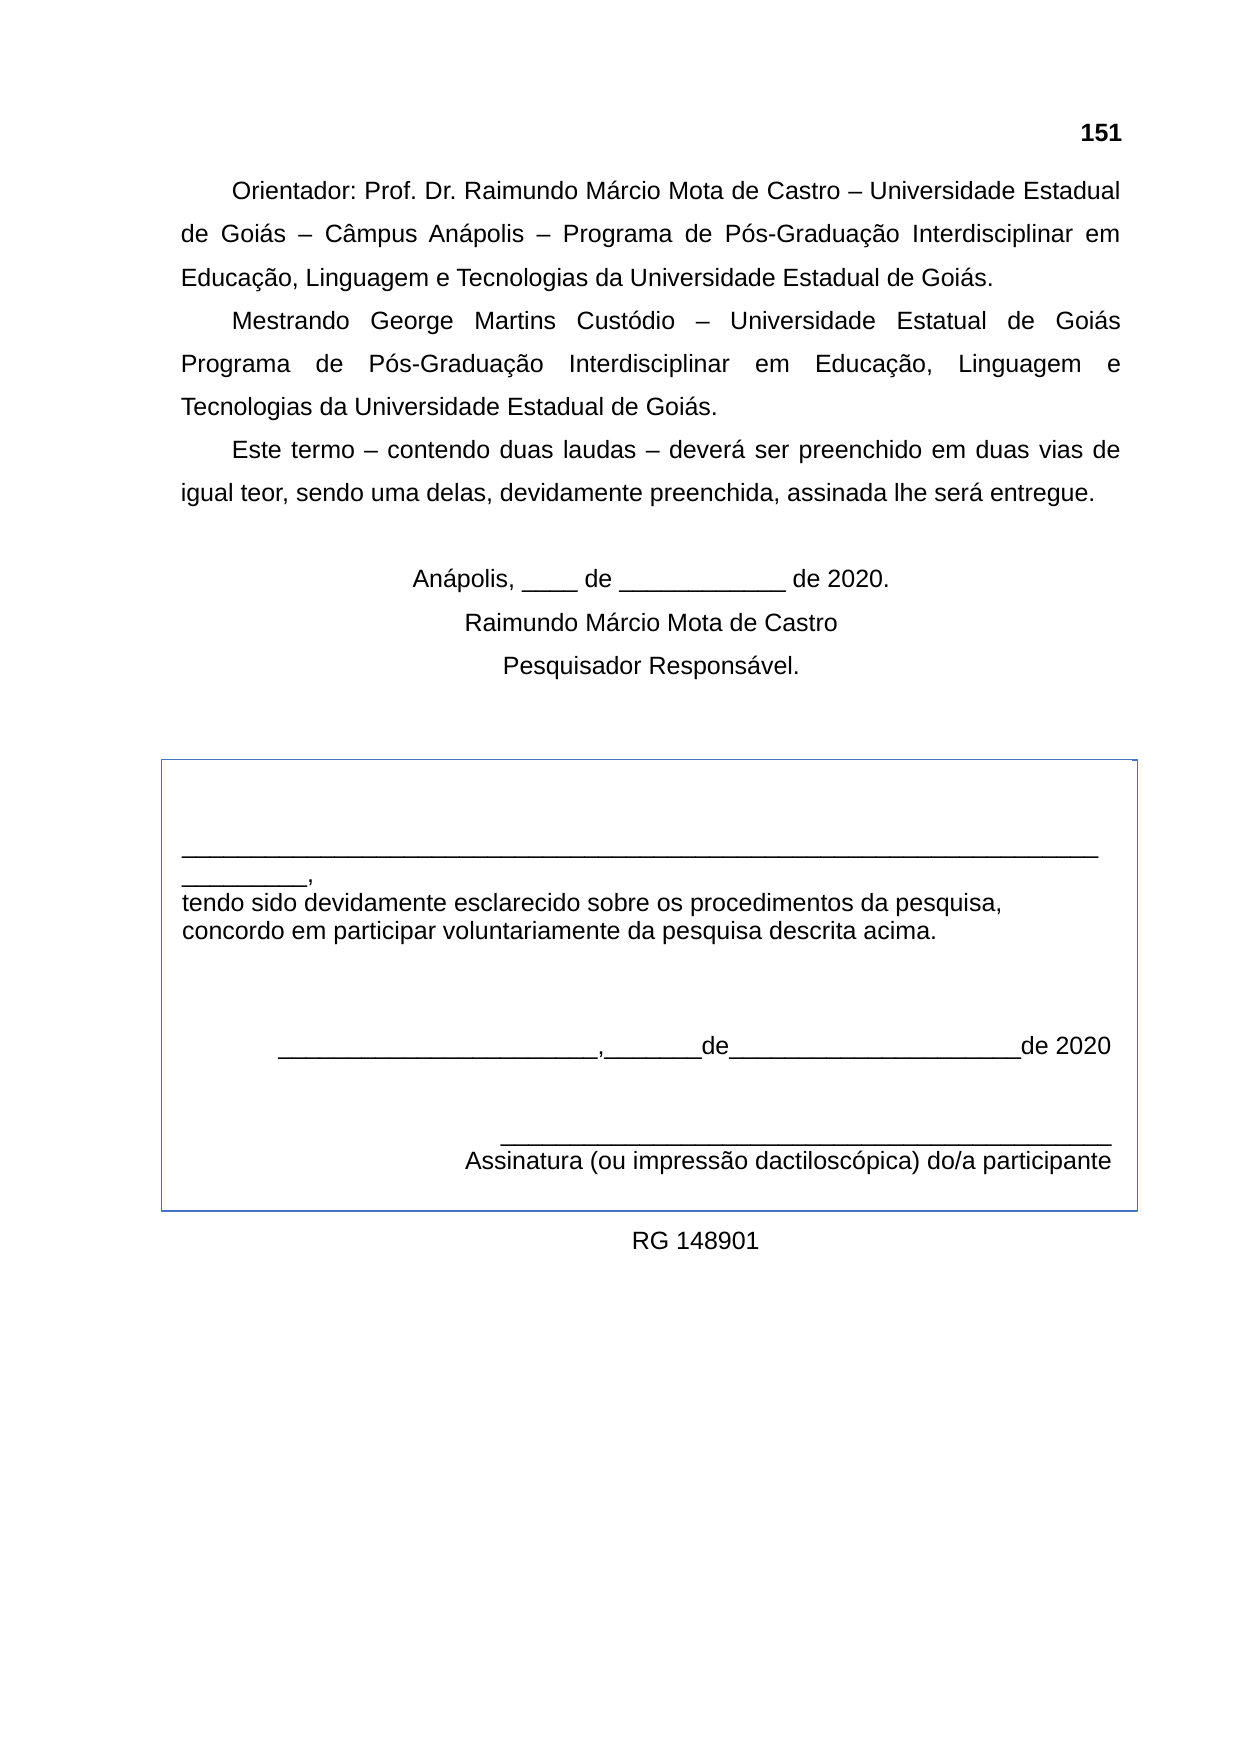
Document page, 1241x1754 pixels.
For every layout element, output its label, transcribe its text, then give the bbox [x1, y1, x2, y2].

text Anápolis, ____ de ____________ de 2020. [181, 564, 1122, 593]
text ___________________________________________________________________________, [182, 830, 1112, 888]
text RG 148901 [181, 1212, 1122, 1255]
text tendo sido devidamente esclarecido sobre os procedimentos da pesquisa, concordo em participar voluntariamente da pesquisa descrita acima. [182, 888, 1112, 945]
text Este termo – contendo duas laudas – deverá ser preenchido em duas vias de igual teor, sendo uma delas, devidamente preenchida, assinada lhe será entregue. [181, 435, 1122, 507]
text [181, 737, 1122, 759]
text Raimundo Márcio Mota de Castro [181, 608, 1122, 636]
text Orientador: Prof. Dr. Raimundo Márcio Mota de Castro – Universidade Estadual de Goiás – Câmpus Anápolis – Programa de Pós-Graduação Interdisciplinar em Educação, Linguagem e Tecnologias da Universidade Estadual de Goiás. [181, 176, 1122, 291]
text Assinatura (ou impressão dactiloscópica) do/a participante [182, 1146, 1112, 1175]
text [181, 1206, 1122, 1210]
text ____________________________________________ [182, 1118, 1112, 1146]
text Mestrando George Martins Custódio – Universidade Estatual de Goiás Programa de Pós-Graduação Interdisciplinar em Educação, Linguagem e Tecnologias da Universidade Estadual de Goiás. [181, 306, 1122, 421]
text _______________________,_______de_____________________de 2020 [182, 1031, 1112, 1060]
text Pesquisador Responsável. [181, 651, 1122, 679]
